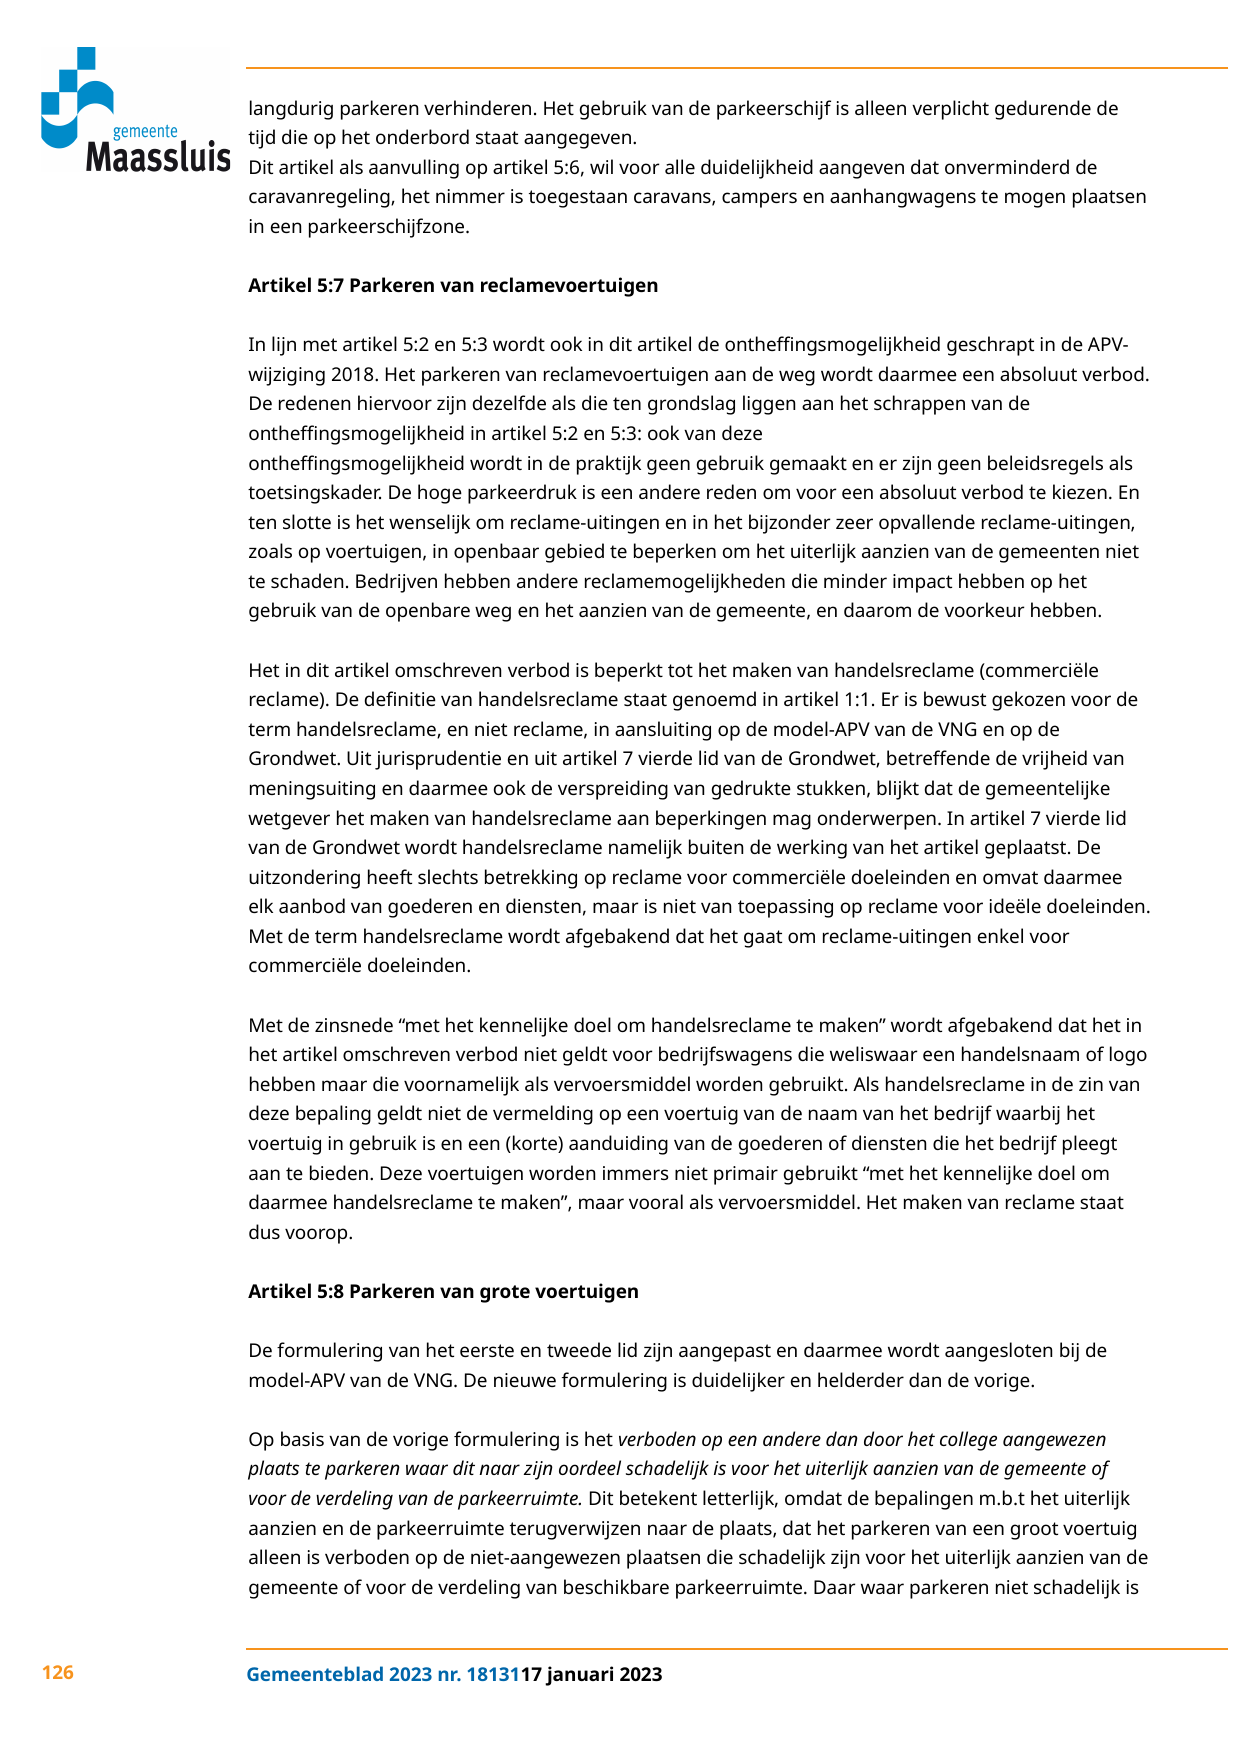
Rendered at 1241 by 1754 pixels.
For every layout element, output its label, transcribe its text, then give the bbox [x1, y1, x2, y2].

text In lijn met artikel 5:2 en 5:3 wordt ook in dit artikel de ontheffingsmogelijkheid geschrapt in de APV-wijziging 2018. Het parkeren van reclamevoertuigen aan de weg wordt daarmee een absoluut verbod. De redenen hiervoor zijn dezelfde als die ten grondslag liggen aan het schrappen van de ontheffingsmogelijkheid in artikel 5:2 en 5:3: ook van deze [248, 331, 1152, 446]
text Het in dit artikel omschreven verbod is beperkt tot het maken van handelsreclame (commerciële reclame). De definitie van handelsreclame staat genoemd in artikel 1:1. Er is bewust gekozen voor de term handelsreclame, en niet reclame, in aansluiting op de model-APV van de VNG en op de Grondwet. Uit jurisprudentie en uit artikel 7 vierde lid van de Grondwet, betreffende de vrijheid van meningsuiting en daarmee ook de verspreiding van gedrukte stukken, blijkt dat de gemeentelijke wetgever het maken van handelsreclame aan beperkingen mag onderwerpen. In artikel 7 vierde lid van de Grondwet wordt handelsreclame namelijk buiten de werking van het artikel geplaatst. De uitzondering heeft slechts betrekking op reclame voor commerciële doeleinden en omvat daarmee elk aanbod van goederen en diensten, maar is niet van toepassing op reclame voor ideële doeleinden. Met de term handelsreclame wordt afgebakend dat het gaat om reclame-uitingen enkel voor commerciële doeleinden. [248, 657, 1152, 978]
picture [41, 47, 77, 92]
text De formulering van het eerste en tweede lid zijn aangepast en daarmee wordt aangesloten bij de model-APV van de VNG. De nieuwe formulering is duidelijker en helderder dan de vorige. [248, 1337, 1152, 1393]
text ontheffingsmogelijkheid wordt in de praktijk geen gebruik gemaakt en er zijn geen beleidsregels als toetsingskader. De hoge parkeerdruk is een andere reden om voor een absoluut verbod te kiezen. En ten slotte is het wenselijk om reclame-uitingen en in het bijzonder zeer opvallende reclame-uitingen, zoals op voertuigen, in openbaar gebied te beperken om het uiterlijk aanzien van de gemeenten niet te schaden. Bedrijven hebben andere reclamemogelijkheden die minder impact hebben op het gebruik van de openbare weg en het aanzien van de gemeente, en daarom de voorkeur hebben. [248, 450, 1152, 623]
text Artikel 5:7 Parkeren van reclamevoertuigen [248, 272, 1152, 298]
text langdurig parkeren verhinderen. Het gebruik van de parkeerschijf is alleen verplicht gedurende de tijd die op het onderbord staat aangegeven. [248, 95, 1152, 150]
text Dit artikel als aanvulling op artikel 5:6, wil voor alle duidelijkheid aangeven dat onverminderd de caravanregeling, het nimmer is toegestaan caravans, campers en aanhangwagens te mogen plaatsen in een parkeerschijfzone. [248, 154, 1152, 239]
text Met de zinsnede “met het kennelijke doel om handelsreclame te maken” wordt afgebakend dat het in het artikel omschreven verbod niet geldt voor bedrijfswagens die weliswaar een handelsnaam of logo hebben maar die voornamelijk als vervoersmiddel worden gebruikt. Als handelsreclame in de zin van deze bepaling geldt niet de vermelding op een voertuig van de naam van het bedrijf waarbij het voertuig in gebruik is en een (korte) aanduiding van de goederen of diensten die het bedrijf pleegt aan te bieden. Deze voertuigen worden immers niet primair gebruikt “met het kennelijke doel om daarmee handelsreclame te maken”, maar vooral als vervoersmiddel. Het maken van reclame staat dus voorop. [248, 1012, 1152, 1245]
text Artikel 5:8 Parkeren van grote voertuigen [248, 1278, 1152, 1304]
picture [41, 47, 231, 172]
text Op basis van de vorige formulering is het verboden op een andere dan door het college aangewezen plaats te parkeren waar dit naar zijn oordeel schadelijk is voor het uiterlijk aanzien van de gemeente of voor de verdeling van de parkeerruimte. Dit betekent letterlijk, omdat de bepalingen m.b.t het uiterlijk aanzien en de parkeerruimte terugverwijzen naar de plaats, dat het parkeren van een groot voertuig alleen is verboden op de niet-aangewezen plaatsen die schadelijk zijn voor het uiterlijk aanzien van de gemeente of voor de verdeling van beschikbare parkeerruimte. Daar waar parkeren niet schadelijk is [248, 1426, 1152, 1600]
